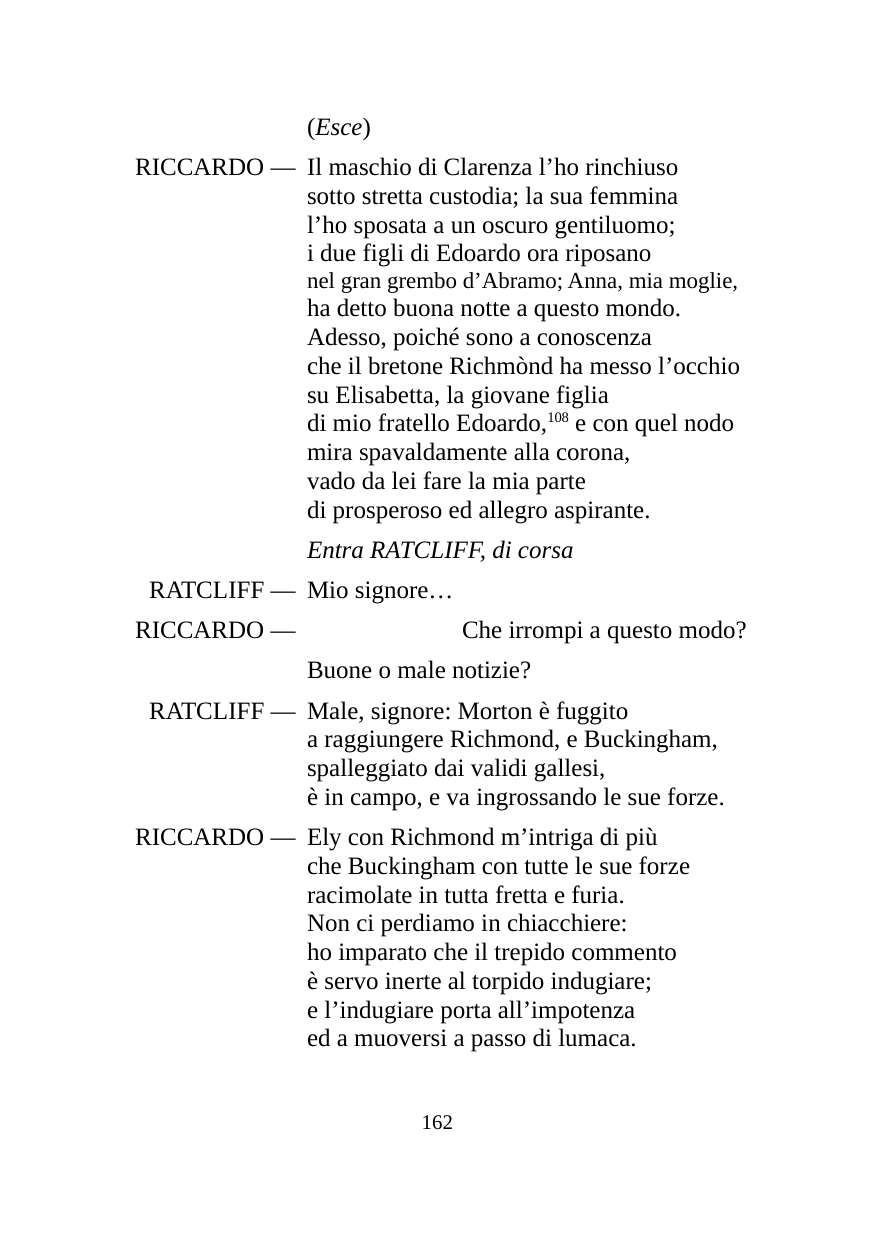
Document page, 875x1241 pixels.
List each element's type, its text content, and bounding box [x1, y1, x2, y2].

table_cell RICCARDO — [106, 610, 301, 690]
table_cell Che irrompi a questo modo? [456, 610, 768, 650]
table_cell RICCARDO — [106, 817, 301, 1058]
table_cell (Esce) [301, 106, 768, 146]
table_cell [301, 610, 456, 650]
table_cell [106, 529, 301, 569]
table_cell Entra RATCLIFF, di corsa [301, 529, 768, 569]
table_cell Mio signore… [301, 570, 768, 610]
table_cell Buone o male notizie? [301, 650, 768, 690]
table_cell RATCLIFF — [106, 570, 301, 610]
table_cell RATCLIFF — [106, 690, 301, 817]
table_cell Ely con Richmond m’intriga di più che Buckingham con tutte le sue forze racimolate in tutta fretta e furia. Non ci perdiamo in chiacchiere: ho imparato che il trepido commento è servo inerte al torpido indugiare; e l’indugiare porta all’impotenza ed a muoversi a passo di lumaca. [301, 817, 768, 1058]
table_cell RICCARDO — [106, 146, 301, 529]
table_cell [106, 106, 301, 146]
table_cell Male, signore: Morton è fuggito a raggiungere Richmond, e Buckingham, spalleggiato dai validi gallesi, è in campo, e va ingrossando le sue forze. [301, 690, 768, 817]
table_cell Il maschio di Clarenza l’ho rinchiuso sotto stretta custodia; la sua femmina l’ho sposata a un oscuro gentiluomo; i due figli di Edoardo ora riposano nel gran grembo d’Abramo; Anna, mia moglie, ha detto buona notte a questo mondo. Adesso, poiché sono a conoscenza che il bretone Richmònd ha messo l’occhio su Elisabetta, la giovane figlia di mio fratello Edoardo, e con quel nodo mira spavaldamente alla corona, vado da lei fare la mia parte di prosperoso ed allegro aspirante. [301, 146, 768, 529]
